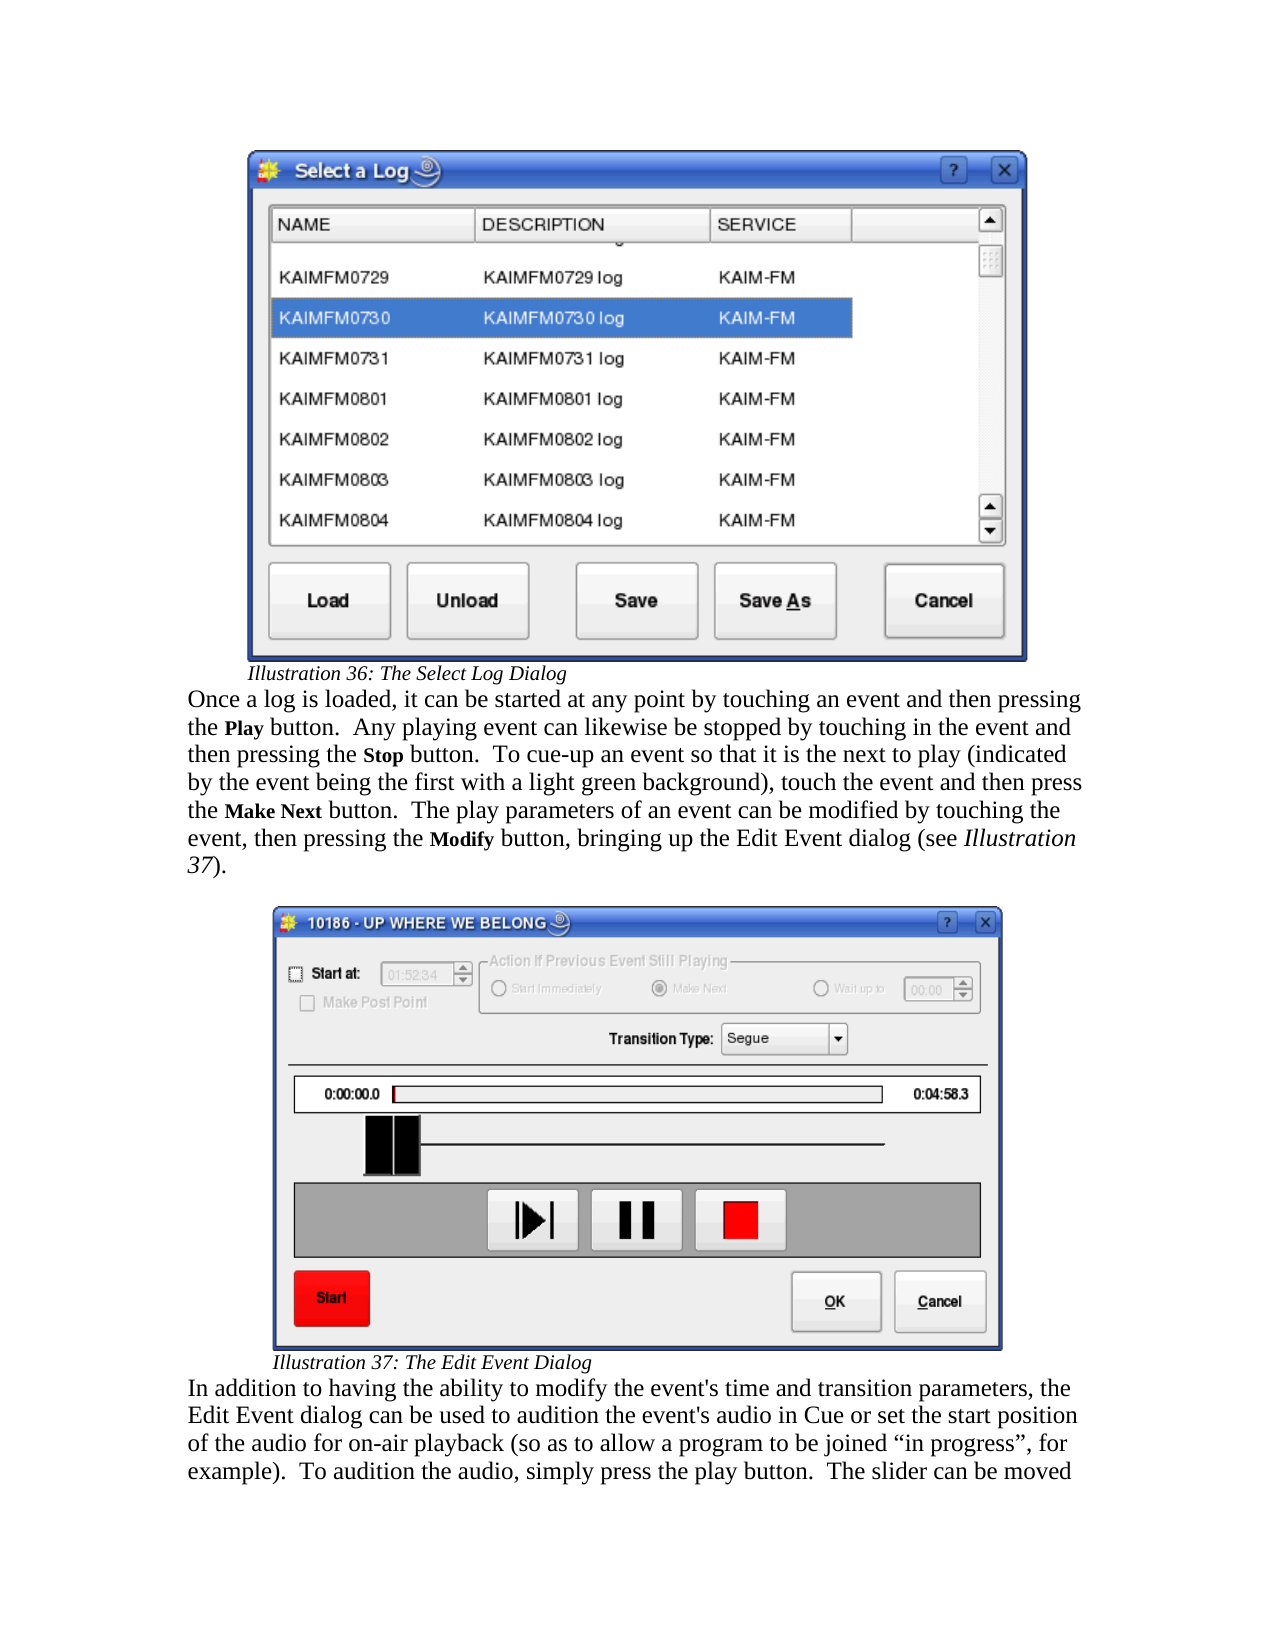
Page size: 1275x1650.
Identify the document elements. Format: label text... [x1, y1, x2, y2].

picture [247, 150, 1028, 662]
text Once a log is loaded, it can be started at any point by touching an event and then pressing the Play button. Any playing event can likewise be stopped by touching in the event and then pressing the Stop button. To cue-up an event so that it is the next to play (indicated by the event being the first with a light green background), touch the event and then press the Make Next button. The play parameters of an event can be modified by touching the event, then pressing the Modify button, bringing up the Edit Event dialog (see Illustration 37). [187, 662, 1087, 879]
picture [272, 906, 1003, 1351]
text In addition to having the ability to modify the event's time and transition parameters, the Edit Event dialog can be used to audition the event's audio in Cue or set the start position of the audio for on-air playback (so as to allow a program to be joined “in progress”, for example). To audition the audio, simply press the play button. The slider can be moved [187, 1351, 1087, 1484]
text Illustration 37: The Edit Event Dialog [272, 1351, 1002, 1374]
text Illustration 36: The Select Log Dialog [247, 662, 1027, 685]
